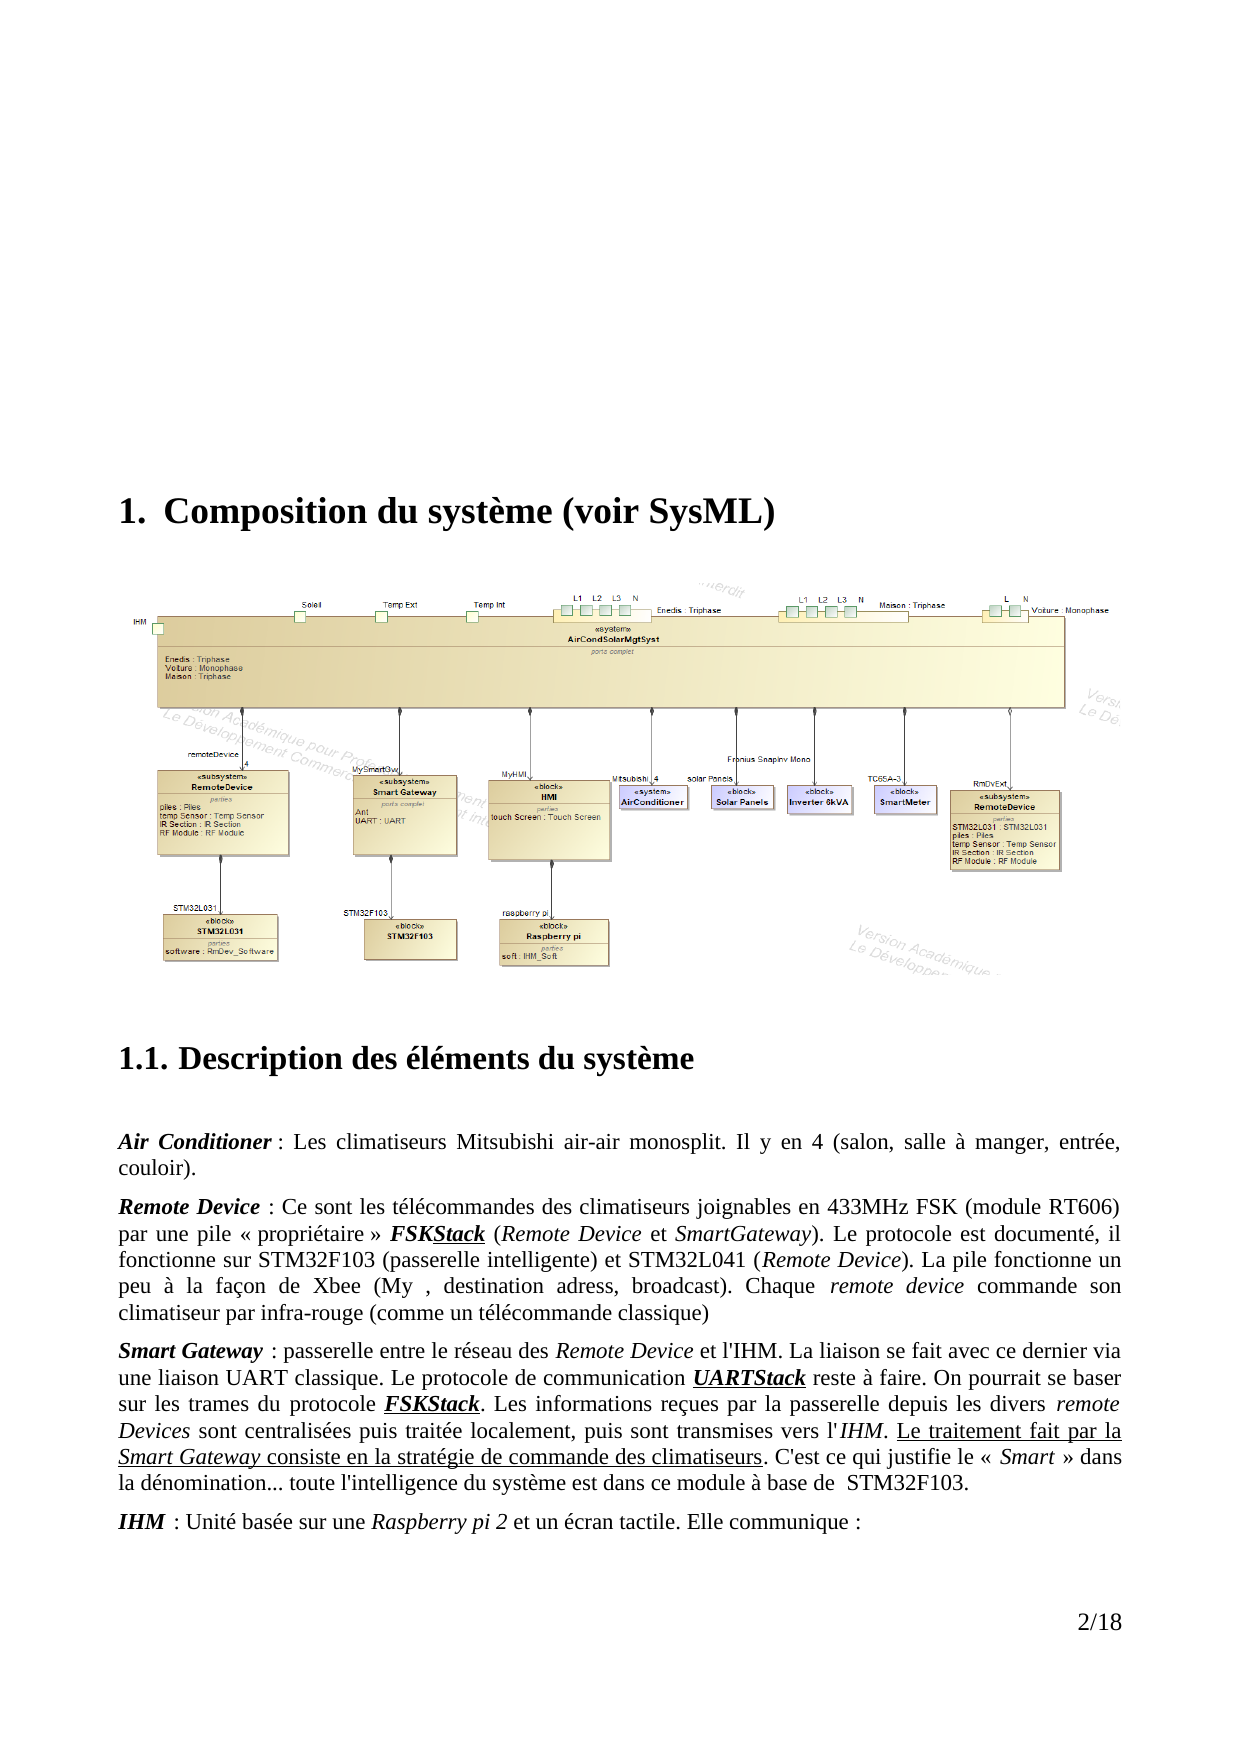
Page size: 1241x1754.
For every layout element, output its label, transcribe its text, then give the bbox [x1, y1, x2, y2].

subtitle Composition du système (voir SysML) [118, 489, 1122, 532]
text Smart Gateway : passerelle entre le réseau des Remote Device et l'IHM. La liaison se fait avec ce dernier via une liaison UART classique. Le protocole de communication UARTStack reste à faire. On pourrait se baser sur les trames du protocole FSKStack. Les informations reçues par la passerelle depuis les divers remote Devices sont centralisées puis traitée localement, puis sont transmises vers l'IHM. Le traitement fait par la Smart Gateway consiste en la stratégie de commande des climatiseurs. C'est ce qui justifie le « Smart » dans la dénomination... toute l'intelligence du système est dans ce module à base de STM32F103. [118, 1338, 1122, 1496]
text IHM : Unité basée sur une Raspberry pi 2 et un écran tactile. Elle communique : [118, 1508, 1122, 1534]
text Air Conditioner : Les climatiseurs Mitsubishi air-air monosplit. Il y en 4 (salon, salle à manger, entrée, couloir). [118, 1128, 1122, 1181]
text Remote Device : Ce sont les télécommandes des climatiseurs joignables en 433MHz FSK (module RT606) par une pile « propriétaire » FSKStack (Remote Device et SmartGateway). Le protocole est documenté, il fonctionne sur STM32F103 (passerelle intelligente) et STM32L041 (Remote Device). La pile fonctionne un peu à la façon de Xbee (My , destination adress, broadcast). Chaque remote device commande son climatiseur par infra-rouge (comme un télécommande classique) [118, 1193, 1122, 1325]
subtitle Description des éléments du système [118, 1038, 1122, 1077]
